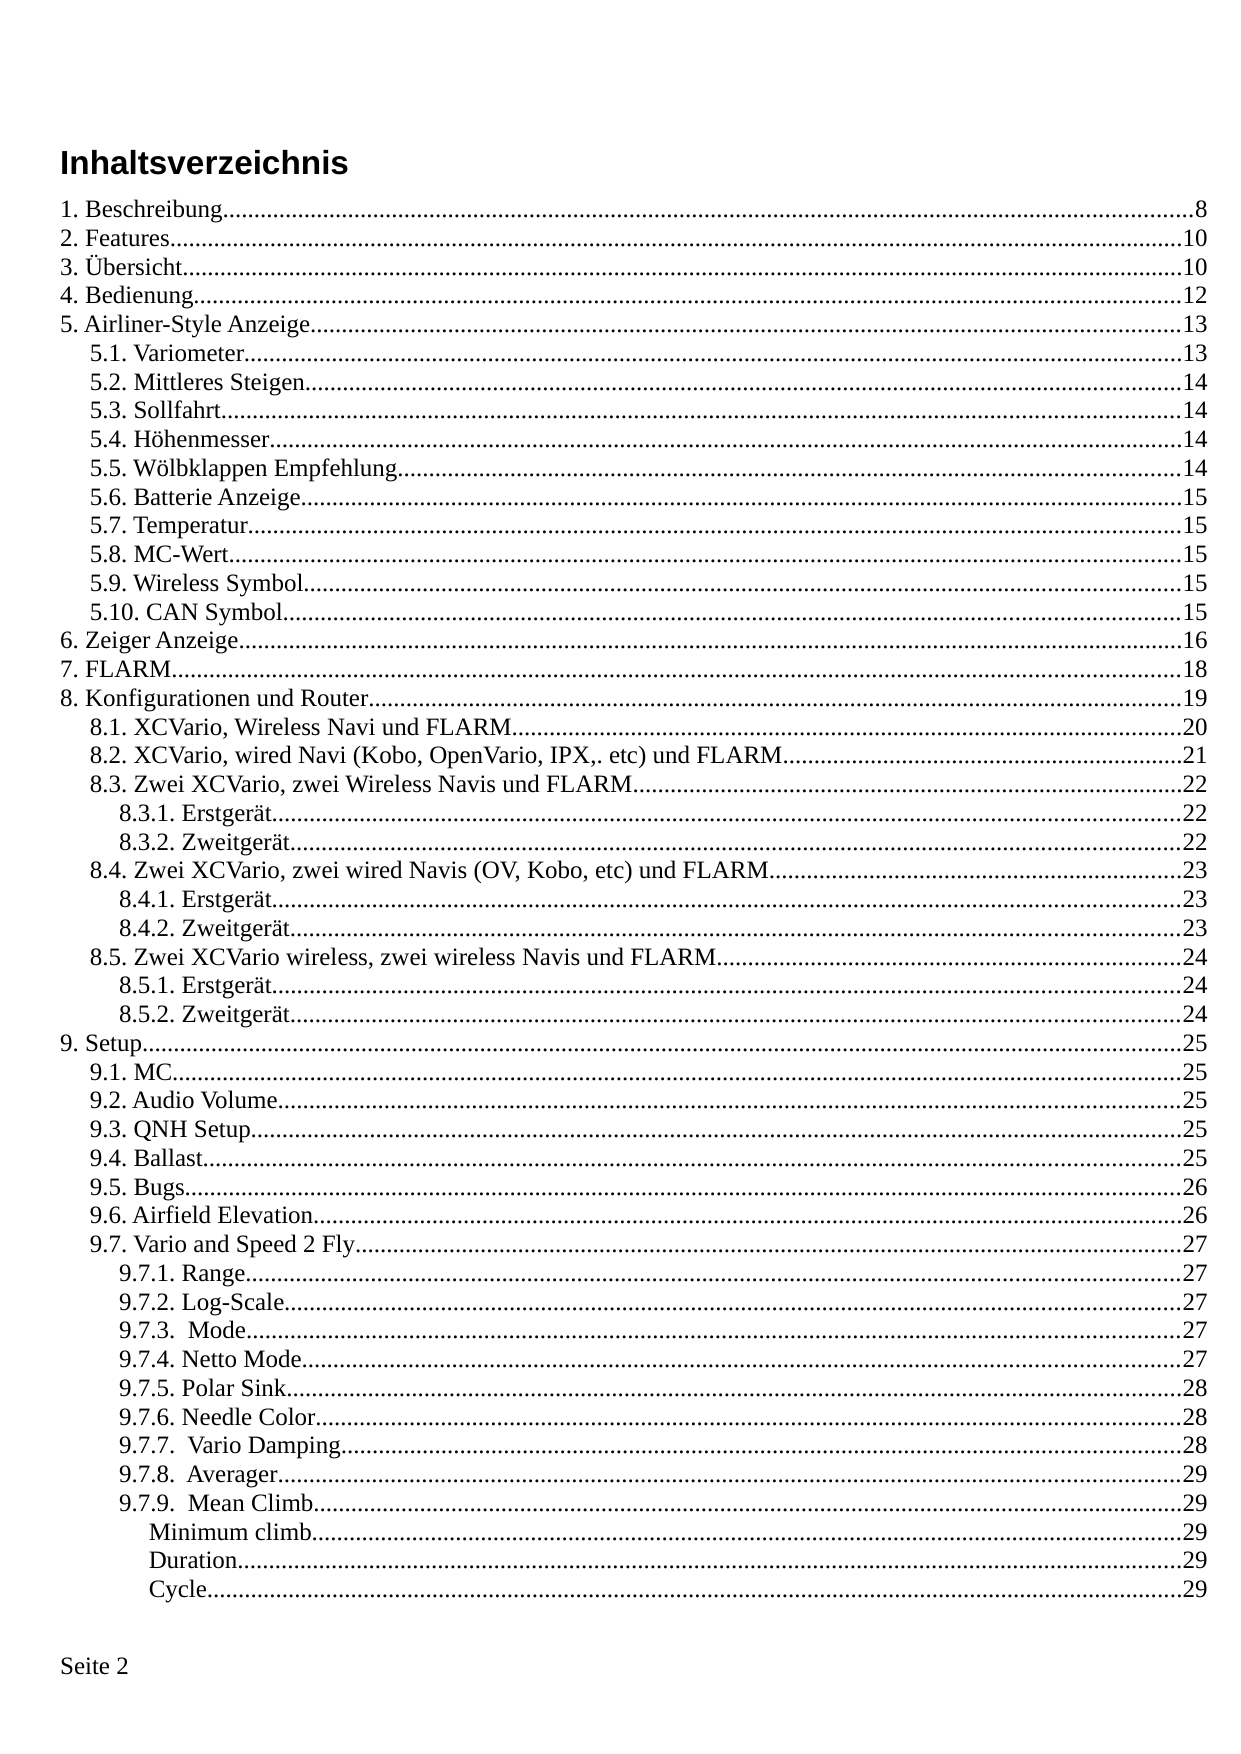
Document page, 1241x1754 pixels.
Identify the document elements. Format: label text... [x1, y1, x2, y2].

text 8.2. XCVario, wired Navi (Kobo, OpenVario, IPX,. etc) und FLARM 21 [89, 740, 1207, 769]
text Cycle 29 [148, 1574, 1207, 1603]
text 5.6. Batterie Anzeige 15 [89, 482, 1207, 510]
text 5. Airliner-Style Anzeige 13 [60, 309, 1207, 338]
text 8.5.1. Erstgerät 24 [119, 970, 1207, 999]
text Duration 29 [148, 1545, 1207, 1574]
text 9.7.7. Vario Damping 28 [119, 1430, 1207, 1459]
text 5.5. Wölbklappen Empfehlung 14 [89, 453, 1207, 482]
text 9.6. Airfield Elevation 26 [89, 1200, 1207, 1229]
text 9. Setup 25 [60, 1028, 1207, 1057]
text 1. Beschreibung 8 [60, 194, 1207, 223]
text 9.7.3. Mode 27 [119, 1315, 1207, 1344]
text 8.5. Zwei XCVario wireless, zwei wireless Navis und FLARM 24 [89, 942, 1207, 970]
text 5.9. Wireless Symbol 15 [89, 568, 1207, 597]
text 8.4.1. Erstgerät 23 [119, 884, 1207, 913]
text 5.8. MC-Wert 15 [89, 539, 1207, 568]
text 5.2. Mittleres Steigen 14 [89, 367, 1207, 395]
text 5.10. CAN Symbol 15 [89, 597, 1207, 625]
text 8.4.2. Zweitgerät 23 [119, 913, 1207, 942]
text 6. Zeiger Anzeige 16 [60, 625, 1207, 654]
text 5.3. Sollfahrt 14 [89, 395, 1207, 424]
text 3. Übersicht 10 [60, 252, 1207, 280]
text 9.2. Audio Volume 25 [89, 1085, 1207, 1114]
text 9.4. Ballast 25 [89, 1143, 1207, 1172]
text 9.7.5. Polar Sink 28 [119, 1373, 1207, 1402]
text 5.1. Variometer 13 [89, 338, 1207, 367]
text 9.5. Bugs 26 [89, 1172, 1207, 1200]
text 9.7.4. Netto Mode 27 [119, 1344, 1207, 1373]
text 4. Bedienung 12 [60, 280, 1207, 309]
text 8.3. Zwei XCVario, zwei Wireless Navis und FLARM 22 [89, 769, 1207, 798]
text 9.7.8. Averager 29 [119, 1459, 1207, 1488]
text 9.7.6. Needle Color 28 [119, 1402, 1207, 1430]
text 8.3.2. Zweitgerät 22 [119, 827, 1207, 855]
text Minimum climb 29 [148, 1517, 1207, 1545]
text 7. FLARM 18 [60, 654, 1207, 683]
text 5.4. Höhenmesser 14 [89, 424, 1207, 453]
text 5.7. Temperatur 15 [89, 510, 1207, 539]
text 8.5.2. Zweitgerät 24 [119, 999, 1207, 1028]
text 9.7.9. Mean Climb 29 [119, 1488, 1207, 1517]
text 9.3. QNH Setup 25 [89, 1114, 1207, 1143]
text 8.4. Zwei XCVario, zwei wired Navis (OV, Kobo, etc) und FLARM 23 [89, 855, 1207, 884]
text 9.1. MC 25 [89, 1057, 1207, 1085]
text 8.1. XCVario, Wireless Navi und FLARM 20 [89, 712, 1207, 740]
text 9.7.2. Log-Scale 27 [119, 1287, 1207, 1315]
subtitle Inhaltsverzeichnis [60, 143, 1207, 182]
text 2. Features 10 [60, 223, 1207, 252]
text 8.3.1. Erstgerät 22 [119, 798, 1207, 827]
text 9.7. Vario and Speed 2 Fly 27 [89, 1229, 1207, 1258]
text 9.7.1. Range 27 [119, 1258, 1207, 1287]
text 8. Konfigurationen und Router 19 [60, 683, 1207, 712]
